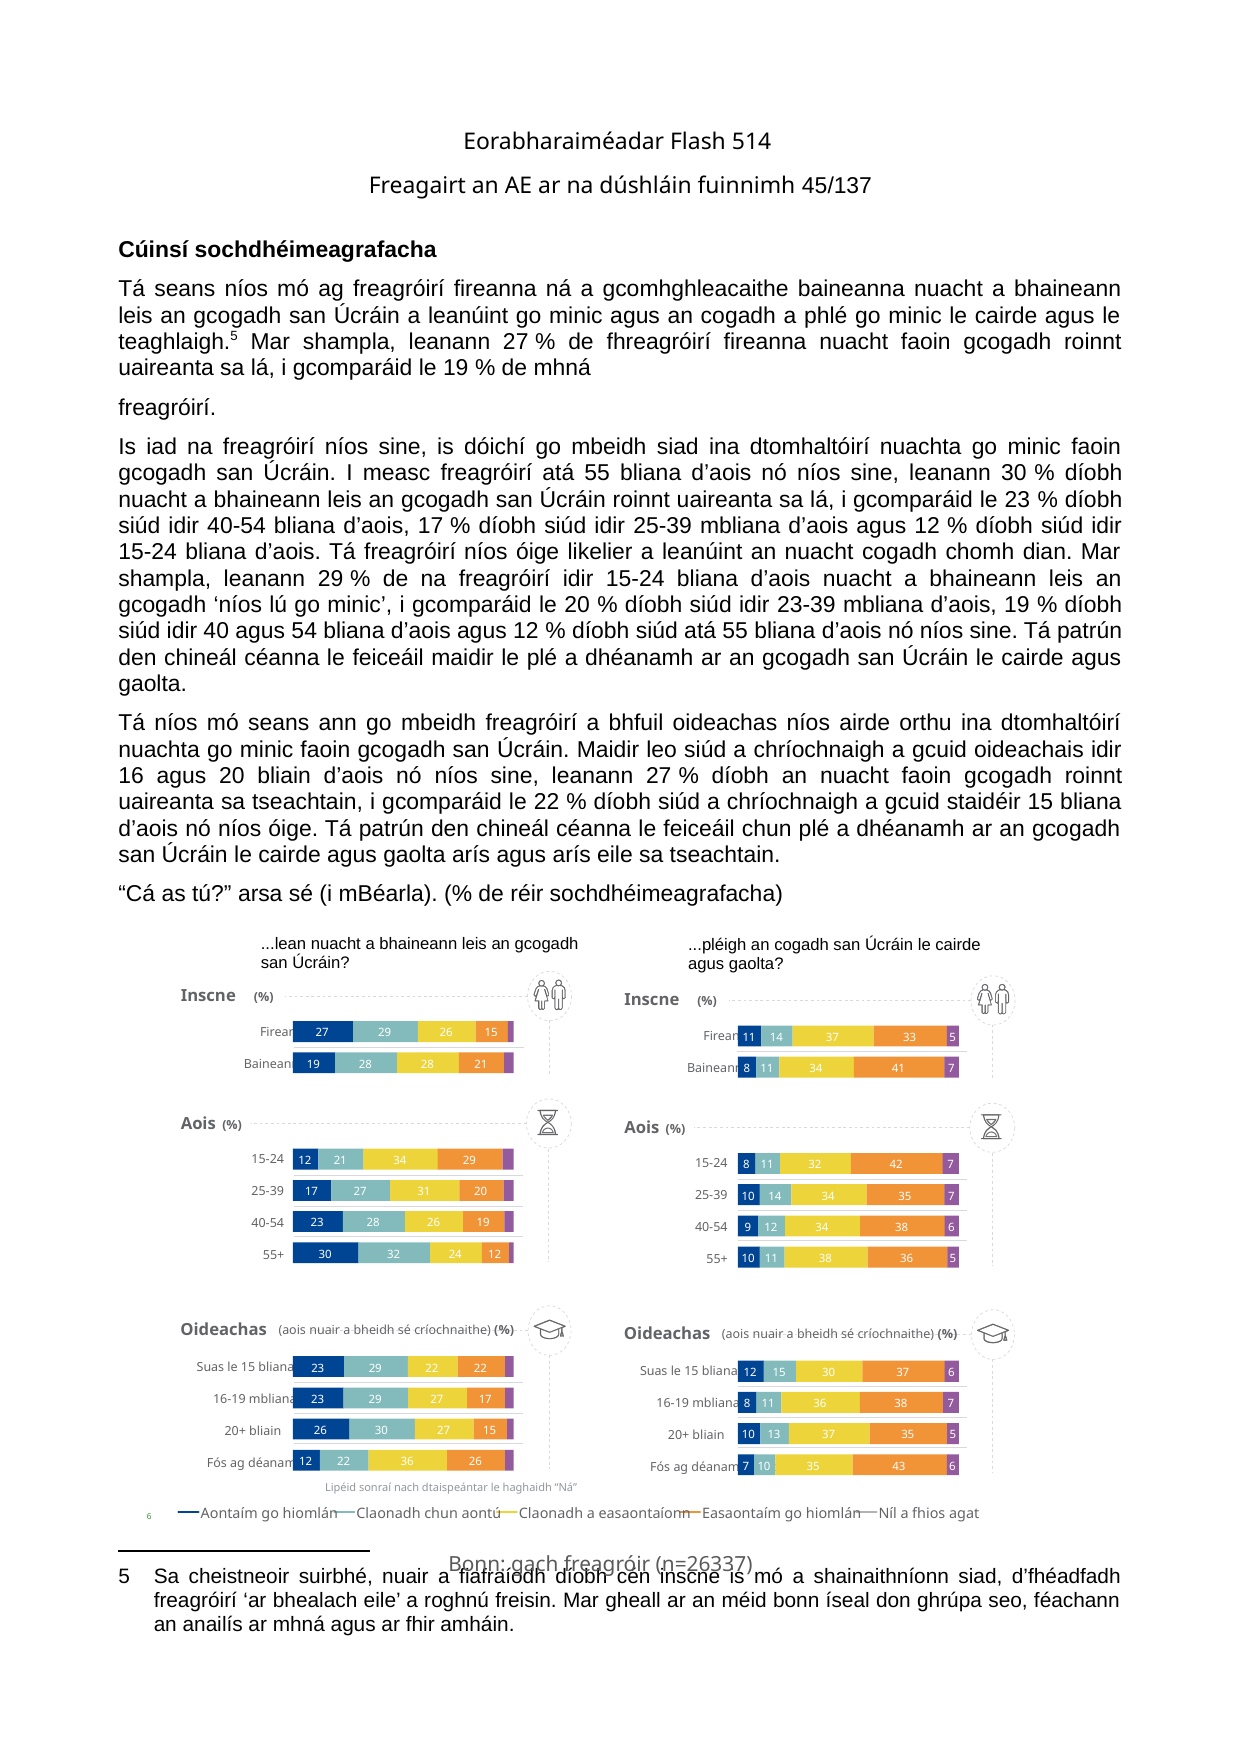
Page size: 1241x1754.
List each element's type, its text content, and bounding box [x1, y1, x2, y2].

text “Cá as tú?” arsa sé (i mBéarla). (% de réir sochdhéimeagrafacha) [118, 880, 1122, 907]
text Sa cheistneoir suirbhé, nuair a fiafraíodh díobh cén inscne is mó a shainaithníonn siad, d’fhéadfadh freagróirí ‘ar bhealach eile’ a roghnú freisin. Mar gheall ar an méid bonn íseal don ghrúpa seo, féachann an anailís ar mhná agus ar fhir amháin. [118, 1564, 1122, 1636]
text freagróirí. [118, 393, 1122, 420]
text Tá níos mó seans ann go mbeidh freagróirí a bhfuil oideachas níos airde orthu ina dtomhaltóirí nuachta go minic faoin gcogadh san Úcráin. Maidir leo siúd a chríochnaigh a gcuid oideachais idir 16 agus 20 bliain d’aois nó níos sine, leanann 27 % díobh an nuacht faoin gcogadh roinnt uaireanta sa tseachtain, i gcomparáid le 22 % díobh siúd a chríochnaigh a gcuid staidéir 15 bliana d’aois nó níos óige. Tá patrún den chineál céanna le feiceáil chun plé a dhéanamh ar an gcogadh san Úcráin le cairde agus gaolta arís agus arís eile sa tseachtain. [118, 709, 1122, 867]
text Is iad na freagróirí níos sine, is dóichí go mbeidh siad ina dtomhaltóirí nuachta go minic faoin gcogadh san Úcráin. I measc freagróirí atá 55 bliana d’aois nó níos sine, leanann 30 % díobh nuacht a bhaineann leis an gcogadh san Úcráin roinnt uaireanta sa lá, i gcomparáid le 23 % díobh siúd idir 40-54 bliana d’aois, 17 % díobh siúd idir 25-39 mbliana d’aois agus 12 % díobh siúd idir 15-24 bliana d’aois. Tá freagróirí níos óige likelier a leanúint an nuacht cogadh chomh dian. Mar shampla, leanann 29 % de na freagróirí idir 15-24 bliana d’aois nuacht a bhaineann leis an gcogadh ‘níos lú go minic’, i gcomparáid le 20 % díobh siúd idir 23-39 mbliana d’aois, 19 % díobh siúd idir 40 agus 54 bliana d’aois agus 12 % díobh siúd atá 55 bliana d’aois nó níos sine. Tá patrún den chineál céanna le feiceáil maidir le plé a dhéanamh ar an gcogadh san Úcráin le cairde agus gaolta. [118, 433, 1122, 696]
text Cúinsí sochdhéimeagrafacha [118, 236, 1122, 262]
text Tá seans níos mó ag freagróirí fireanna ná a gcomhghleacaithe baineanna nuacht a bhaineann leis an gcogadh san Úcráin a leanúint go minic agus an cogadh a phlé go minic le cairde agus le teaghlaigh. Mar shampla, leanann 27 % de fhreagróirí fireanna nuacht faoin gcogadh roinnt uaireanta sa lá, i gcomparáid le 19 % de mhná [118, 275, 1122, 381]
